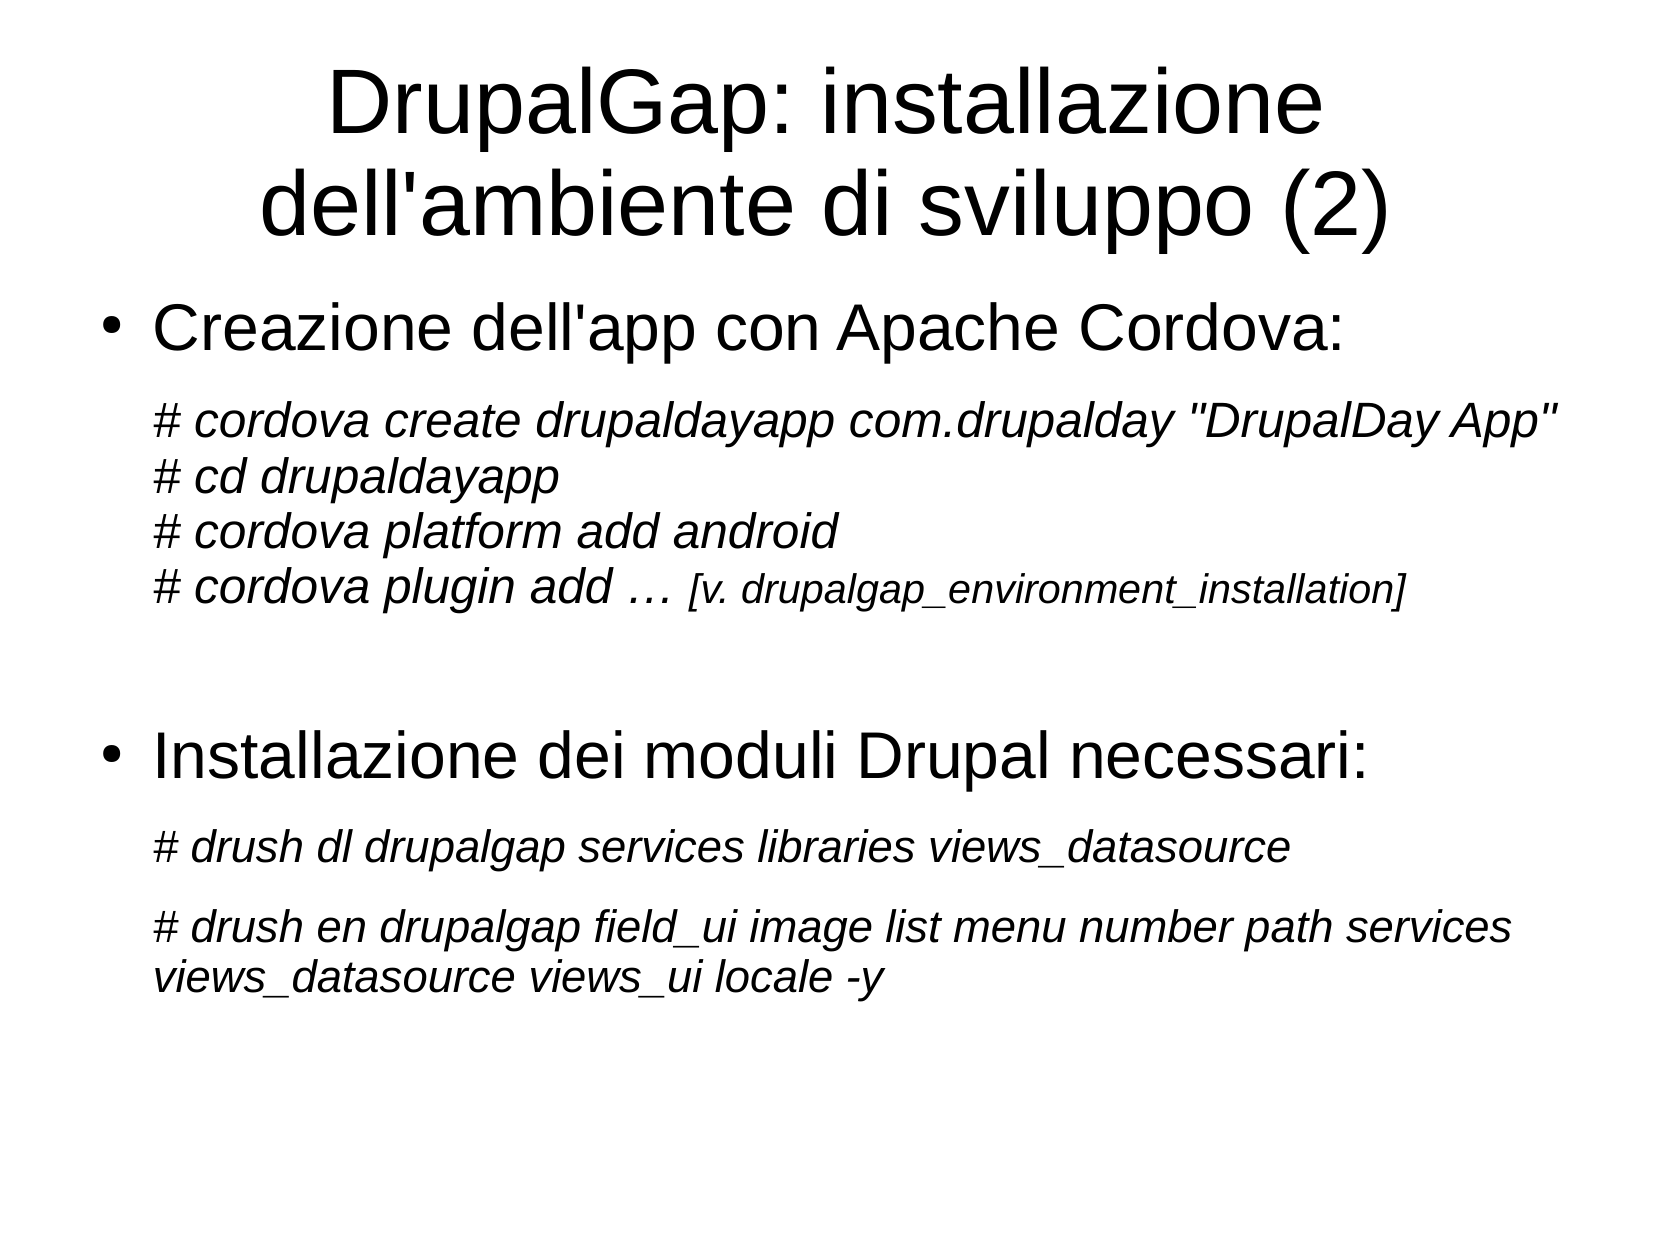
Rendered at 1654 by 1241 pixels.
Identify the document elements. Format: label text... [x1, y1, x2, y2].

title DrupalGap: installazione dell'ambiente di sviluppo (2) [82, 49, 1571, 257]
list Creazione dell'app con Apache Cordova: # cordova create drupaldayapp com.drupalday "DrupalDay App" # cd drupaldayapp # cordova platform add android # cordova plugin add … [v. drupalgap_environment_installation] Installazione dei moduli Drupal necessari: # drush dl drupalgap services libraries views_datasource # drush en drupalgap field_ui image list menu number path services views_datasource views_ui locale -y [82, 290, 1571, 1010]
